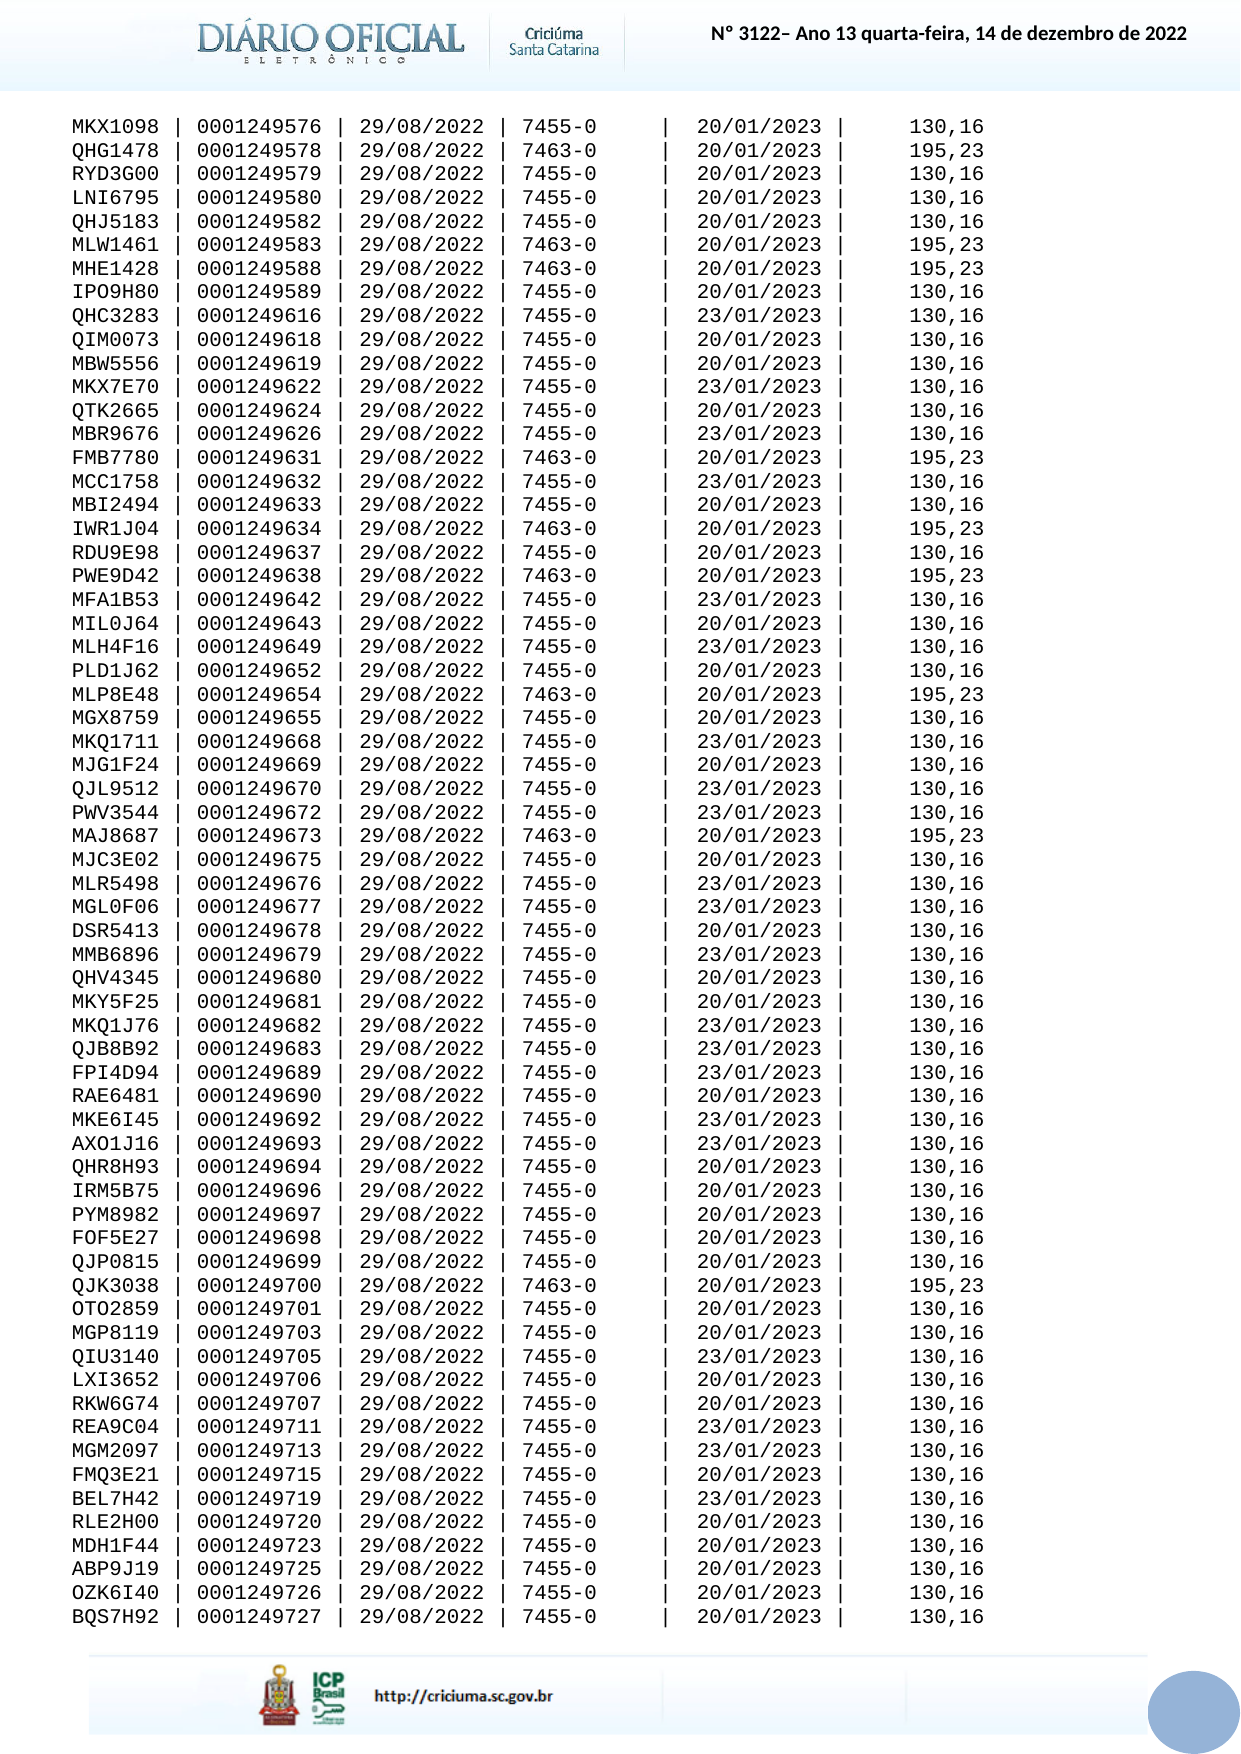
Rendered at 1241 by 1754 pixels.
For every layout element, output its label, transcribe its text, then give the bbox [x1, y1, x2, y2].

text QIM0073 | 0001249618 | 29/08/2022 | 7455-0 | 20/01/2023 | 130,16 [59, 329, 1167, 352]
text MFA1B53 | 0001249642 | 29/08/2022 | 7455-0 | 23/01/2023 | 130,16 [59, 589, 1167, 613]
text IPO9H80 | 0001249589 | 29/08/2022 | 7455-0 | 20/01/2023 | 130,16 [59, 282, 1167, 305]
text RLE2H00 | 0001249720 | 29/08/2022 | 7455-0 | 20/01/2023 | 130,16 [59, 1511, 1167, 1535]
text MLP8E48 | 0001249654 | 29/08/2022 | 7463-0 | 20/01/2023 | 195,23 [59, 683, 1167, 707]
text RKW6G74 | 0001249707 | 29/08/2022 | 7455-0 | 20/01/2023 | 130,16 [59, 1393, 1167, 1417]
text IRM5B75 | 0001249696 | 29/08/2022 | 7455-0 | 20/01/2023 | 130,16 [59, 1180, 1167, 1204]
text LXI3652 | 0001249706 | 29/08/2022 | 7455-0 | 20/01/2023 | 130,16 [59, 1369, 1167, 1393]
text QJL9512 | 0001249670 | 29/08/2022 | 7455-0 | 23/01/2023 | 130,16 [59, 778, 1167, 802]
text MHE1428 | 0001249588 | 29/08/2022 | 7463-0 | 20/01/2023 | 195,23 [59, 258, 1167, 282]
text FOF5E27 | 0001249698 | 29/08/2022 | 7455-0 | 20/01/2023 | 130,16 [59, 1227, 1167, 1251]
text REA9C04 | 0001249711 | 29/08/2022 | 7455-0 | 23/01/2023 | 130,16 [59, 1417, 1167, 1440]
text PYM8982 | 0001249697 | 29/08/2022 | 7455-0 | 20/01/2023 | 130,16 [59, 1204, 1167, 1227]
text MCC1758 | 0001249632 | 29/08/2022 | 7455-0 | 23/01/2023 | 130,16 [59, 471, 1167, 494]
text MJC3E02 | 0001249675 | 29/08/2022 | 7455-0 | 20/01/2023 | 130,16 [59, 849, 1167, 873]
text QJB8B92 | 0001249683 | 29/08/2022 | 7455-0 | 23/01/2023 | 130,16 [59, 1038, 1167, 1062]
text QTK2665 | 0001249624 | 29/08/2022 | 7455-0 | 20/01/2023 | 130,16 [59, 400, 1167, 423]
text MKQ1711 | 0001249668 | 29/08/2022 | 7455-0 | 23/01/2023 | 130,16 [59, 731, 1167, 754]
text QHC3283 | 0001249616 | 29/08/2022 | 7455-0 | 23/01/2023 | 130,16 [59, 305, 1167, 329]
text MLR5498 | 0001249676 | 29/08/2022 | 7455-0 | 23/01/2023 | 130,16 [59, 873, 1167, 896]
text FPI4D94 | 0001249689 | 29/08/2022 | 7455-0 | 23/01/2023 | 130,16 [59, 1062, 1167, 1086]
text MLW1461 | 0001249583 | 29/08/2022 | 7463-0 | 20/01/2023 | 195,23 [59, 234, 1167, 258]
text QJP0815 | 0001249699 | 29/08/2022 | 7455-0 | 20/01/2023 | 130,16 [59, 1251, 1167, 1275]
text OTO2859 | 0001249701 | 29/08/2022 | 7455-0 | 20/01/2023 | 130,16 [59, 1298, 1167, 1322]
text MBR9676 | 0001249626 | 29/08/2022 | 7455-0 | 23/01/2023 | 130,16 [59, 423, 1167, 447]
text QHG1478 | 0001249578 | 29/08/2022 | 7463-0 | 20/01/2023 | 195,23 [59, 140, 1167, 163]
text MKE6I45 | 0001249692 | 29/08/2022 | 7455-0 | 23/01/2023 | 130,16 [59, 1109, 1167, 1133]
text MKQ1J76 | 0001249682 | 29/08/2022 | 7455-0 | 23/01/2023 | 130,16 [59, 1014, 1167, 1038]
text QIU3140 | 0001249705 | 29/08/2022 | 7455-0 | 23/01/2023 | 130,16 [59, 1346, 1167, 1369]
text QHV4345 | 0001249680 | 29/08/2022 | 7455-0 | 20/01/2023 | 130,16 [59, 967, 1167, 991]
text MGP8119 | 0001249703 | 29/08/2022 | 7455-0 | 20/01/2023 | 130,16 [59, 1322, 1167, 1346]
text MMB6896 | 0001249679 | 29/08/2022 | 7455-0 | 23/01/2023 | 130,16 [59, 944, 1167, 967]
text AXO1J16 | 0001249693 | 29/08/2022 | 7455-0 | 23/01/2023 | 130,16 [59, 1133, 1167, 1156]
text BQS7H92 | 0001249727 | 29/08/2022 | 7455-0 | 20/01/2023 | 130,16 [59, 1606, 1167, 1629]
text MBW5556 | 0001249619 | 29/08/2022 | 7455-0 | 20/01/2023 | 130,16 [59, 352, 1167, 376]
text MDH1F44 | 0001249723 | 29/08/2022 | 7455-0 | 20/01/2023 | 130,16 [59, 1535, 1167, 1558]
text MAJ8687 | 0001249673 | 29/08/2022 | 7463-0 | 20/01/2023 | 195,23 [59, 825, 1167, 849]
text QHR8H93 | 0001249694 | 29/08/2022 | 7455-0 | 20/01/2023 | 130,16 [59, 1156, 1167, 1180]
text RAE6481 | 0001249690 | 29/08/2022 | 7455-0 | 20/01/2023 | 130,16 [59, 1086, 1167, 1109]
text PLD1J62 | 0001249652 | 29/08/2022 | 7455-0 | 20/01/2023 | 130,16 [59, 660, 1167, 683]
text BEL7H42 | 0001249719 | 29/08/2022 | 7455-0 | 23/01/2023 | 130,16 [59, 1487, 1167, 1511]
text OZK6I40 | 0001249726 | 29/08/2022 | 7455-0 | 20/01/2023 | 130,16 [59, 1582, 1167, 1606]
text PWE9D42 | 0001249638 | 29/08/2022 | 7463-0 | 20/01/2023 | 195,23 [59, 565, 1167, 589]
text LNI6795 | 0001249580 | 29/08/2022 | 7455-0 | 20/01/2023 | 130,16 [59, 187, 1167, 211]
text PWV3544 | 0001249672 | 29/08/2022 | 7455-0 | 23/01/2023 | 130,16 [59, 802, 1167, 825]
text ABP9J19 | 0001249725 | 29/08/2022 | 7455-0 | 20/01/2023 | 130,16 [59, 1558, 1167, 1582]
text MIL0J64 | 0001249643 | 29/08/2022 | 7455-0 | 20/01/2023 | 130,16 [59, 613, 1167, 636]
text FMQ3E21 | 0001249715 | 29/08/2022 | 7455-0 | 20/01/2023 | 130,16 [59, 1464, 1167, 1487]
text MLH4F16 | 0001249649 | 29/08/2022 | 7455-0 | 23/01/2023 | 130,16 [59, 636, 1167, 660]
text MKX1098 | 0001249576 | 29/08/2022 | 7455-0 | 20/01/2023 | 130,16 [59, 116, 1167, 140]
text RYD3G00 | 0001249579 | 29/08/2022 | 7455-0 | 20/01/2023 | 130,16 [59, 163, 1167, 187]
text FMB7780 | 0001249631 | 29/08/2022 | 7463-0 | 20/01/2023 | 195,23 [59, 447, 1167, 471]
text MGM2097 | 0001249713 | 29/08/2022 | 7455-0 | 23/01/2023 | 130,16 [59, 1440, 1167, 1464]
text IWR1J04 | 0001249634 | 29/08/2022 | 7463-0 | 20/01/2023 | 195,23 [59, 518, 1167, 542]
text MBI2494 | 0001249633 | 29/08/2022 | 7455-0 | 20/01/2023 | 130,16 [59, 494, 1167, 518]
text QHJ5183 | 0001249582 | 29/08/2022 | 7455-0 | 20/01/2023 | 130,16 [59, 211, 1167, 234]
text MKX7E70 | 0001249622 | 29/08/2022 | 7455-0 | 23/01/2023 | 130,16 [59, 376, 1167, 400]
text MJG1F24 | 0001249669 | 29/08/2022 | 7455-0 | 20/01/2023 | 130,16 [59, 754, 1167, 778]
text MGL0F06 | 0001249677 | 29/08/2022 | 7455-0 | 23/01/2023 | 130,16 [59, 896, 1167, 920]
text DSR5413 | 0001249678 | 29/08/2022 | 7455-0 | 20/01/2023 | 130,16 [59, 920, 1167, 944]
text MGX8759 | 0001249655 | 29/08/2022 | 7455-0 | 20/01/2023 | 130,16 [59, 707, 1167, 731]
text RDU9E98 | 0001249637 | 29/08/2022 | 7455-0 | 20/01/2023 | 130,16 [59, 542, 1167, 565]
text QJK3038 | 0001249700 | 29/08/2022 | 7463-0 | 20/01/2023 | 195,23 [59, 1275, 1167, 1298]
text MKY5F25 | 0001249681 | 29/08/2022 | 7455-0 | 20/01/2023 | 130,16 [59, 991, 1167, 1014]
